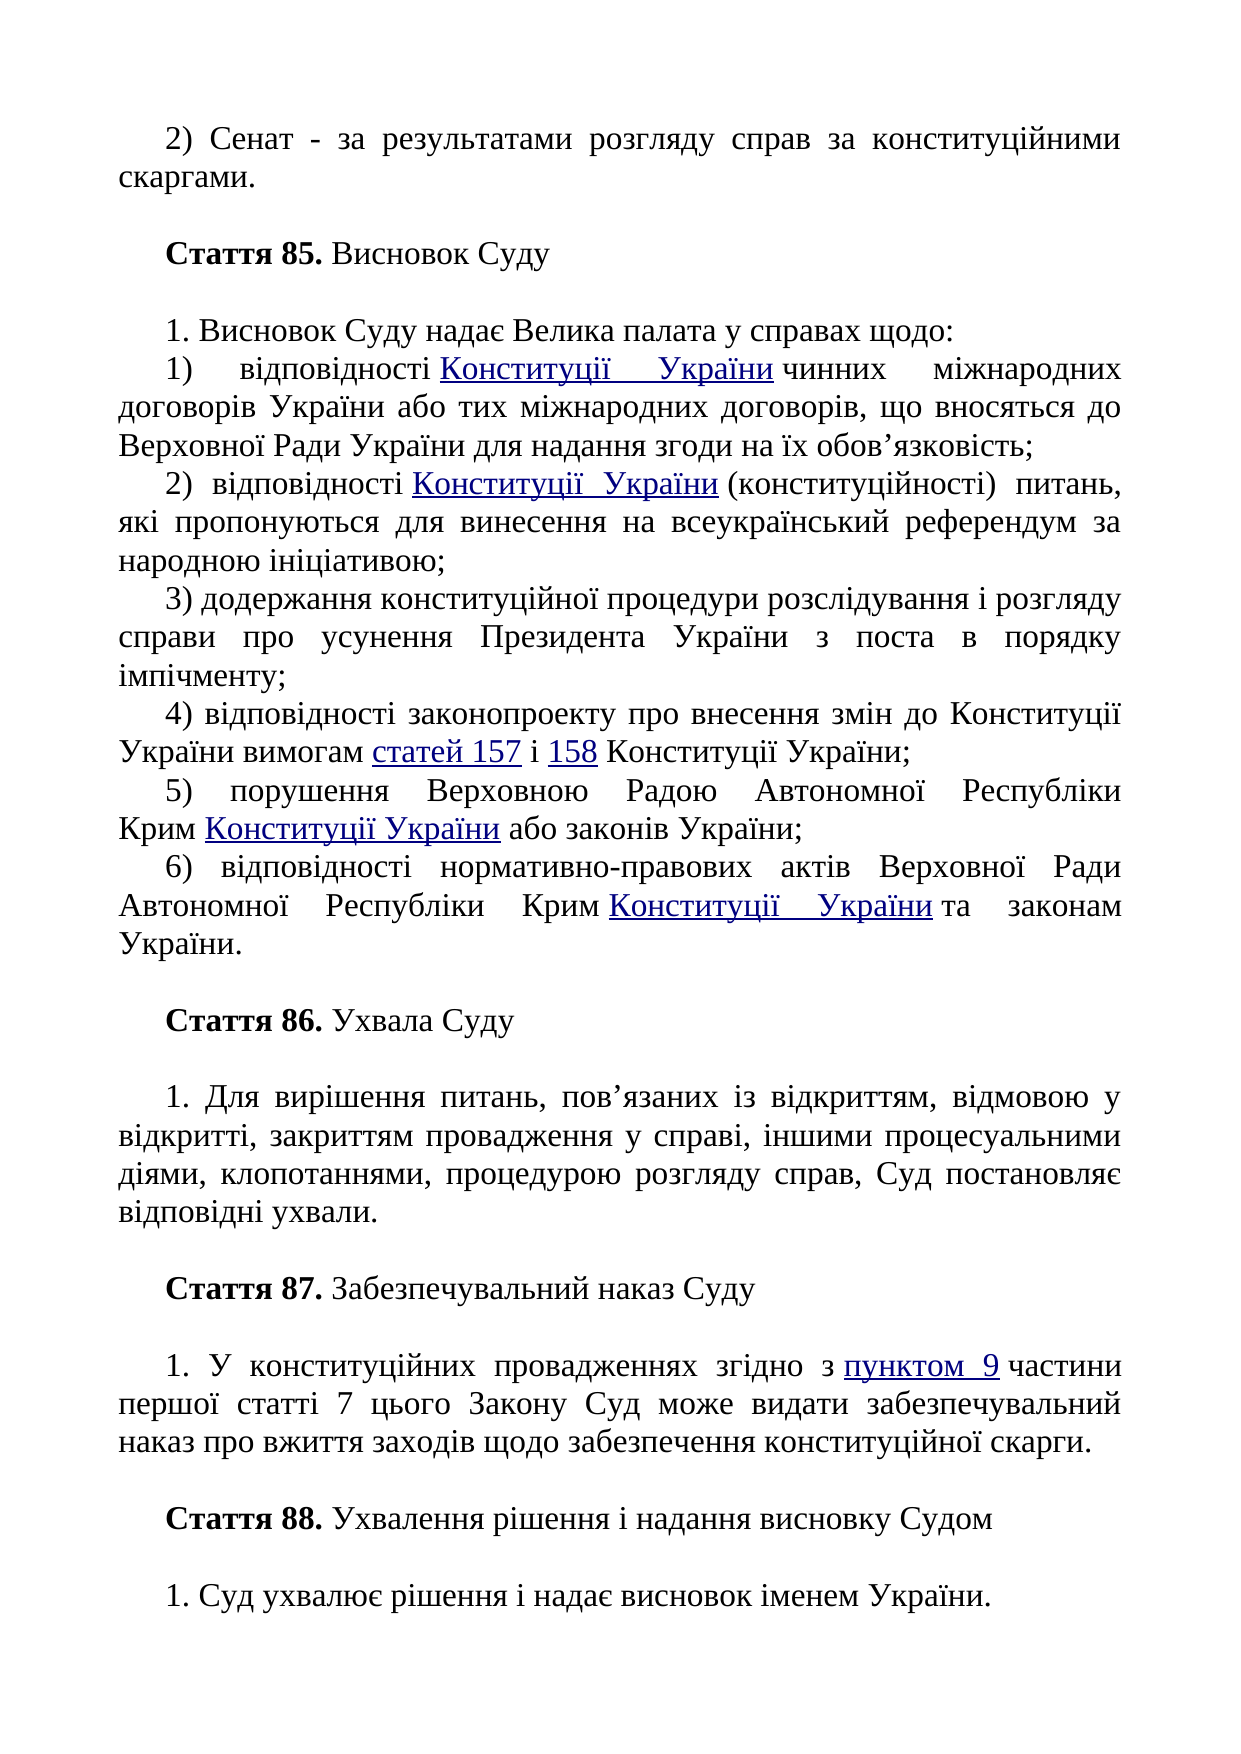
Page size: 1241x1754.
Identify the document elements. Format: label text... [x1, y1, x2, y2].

text 1. Суд ухвалює рішення і надає висновок іменем України. [118, 1575, 1122, 1613]
text 4) відповідності законопроекту про внесення змін до Конституції України вимогам статей 157 і 158 Конституції України; [118, 693, 1122, 770]
text Стаття 86. Ухвала Суду [118, 1000, 1122, 1038]
text 1. Для вирішення питань, пов’язаних із відкриттям, відмовою у відкритті, закриттям провадження у справі, іншими процесуальними діями, клопотаннями, процедурою розгляду справ, Суд постановляє відповідні ухвали. [118, 1076, 1122, 1230]
text Стаття 88. Ухвалення рішення і надання висновку Судом [118, 1498, 1122, 1536]
text 1. У конституційних провадженнях згідно з пунктом 9 частини першої статті 7 цього Закону Суд може видати забезпечувальний наказ про вжиття заходів щодо забезпечення конституційної скарги. [118, 1345, 1122, 1460]
text 2) відповідності Конституції України (конституційності) питань, які пропонуються для винесення на всеукраїнський референдум за народною ініціативою; [118, 463, 1122, 578]
text Стаття 85. Висновок Суду [118, 233, 1122, 271]
text 5) порушення Верховною Радою Автономної Республіки Крим Конституції України або законів України; [118, 770, 1122, 846]
text Стаття 87. Забезпечувальний наказ Суду [118, 1268, 1122, 1306]
text 1. Висновок Суду надає Велика палата у справах щодо: [118, 310, 1122, 348]
text 3) додержання конституційної процедури розслідування і розгляду справи про усунення Президента України з поста в порядку імпічменту; [118, 578, 1122, 693]
text 1) відповідності Конституції України чинних міжнародних договорів України або тих міжнародних договорів, що вносяться до Верховної Ради України для надання згоди на їх обов’язковість; [118, 348, 1122, 463]
text 6) відповідності нормативно-правових актів Верховної Ради Автономної Республіки Крим Конституції України та законам України. [118, 846, 1122, 961]
text 2) Сенат - за результатами розгляду справ за конституційними скаргами. [118, 118, 1122, 195]
